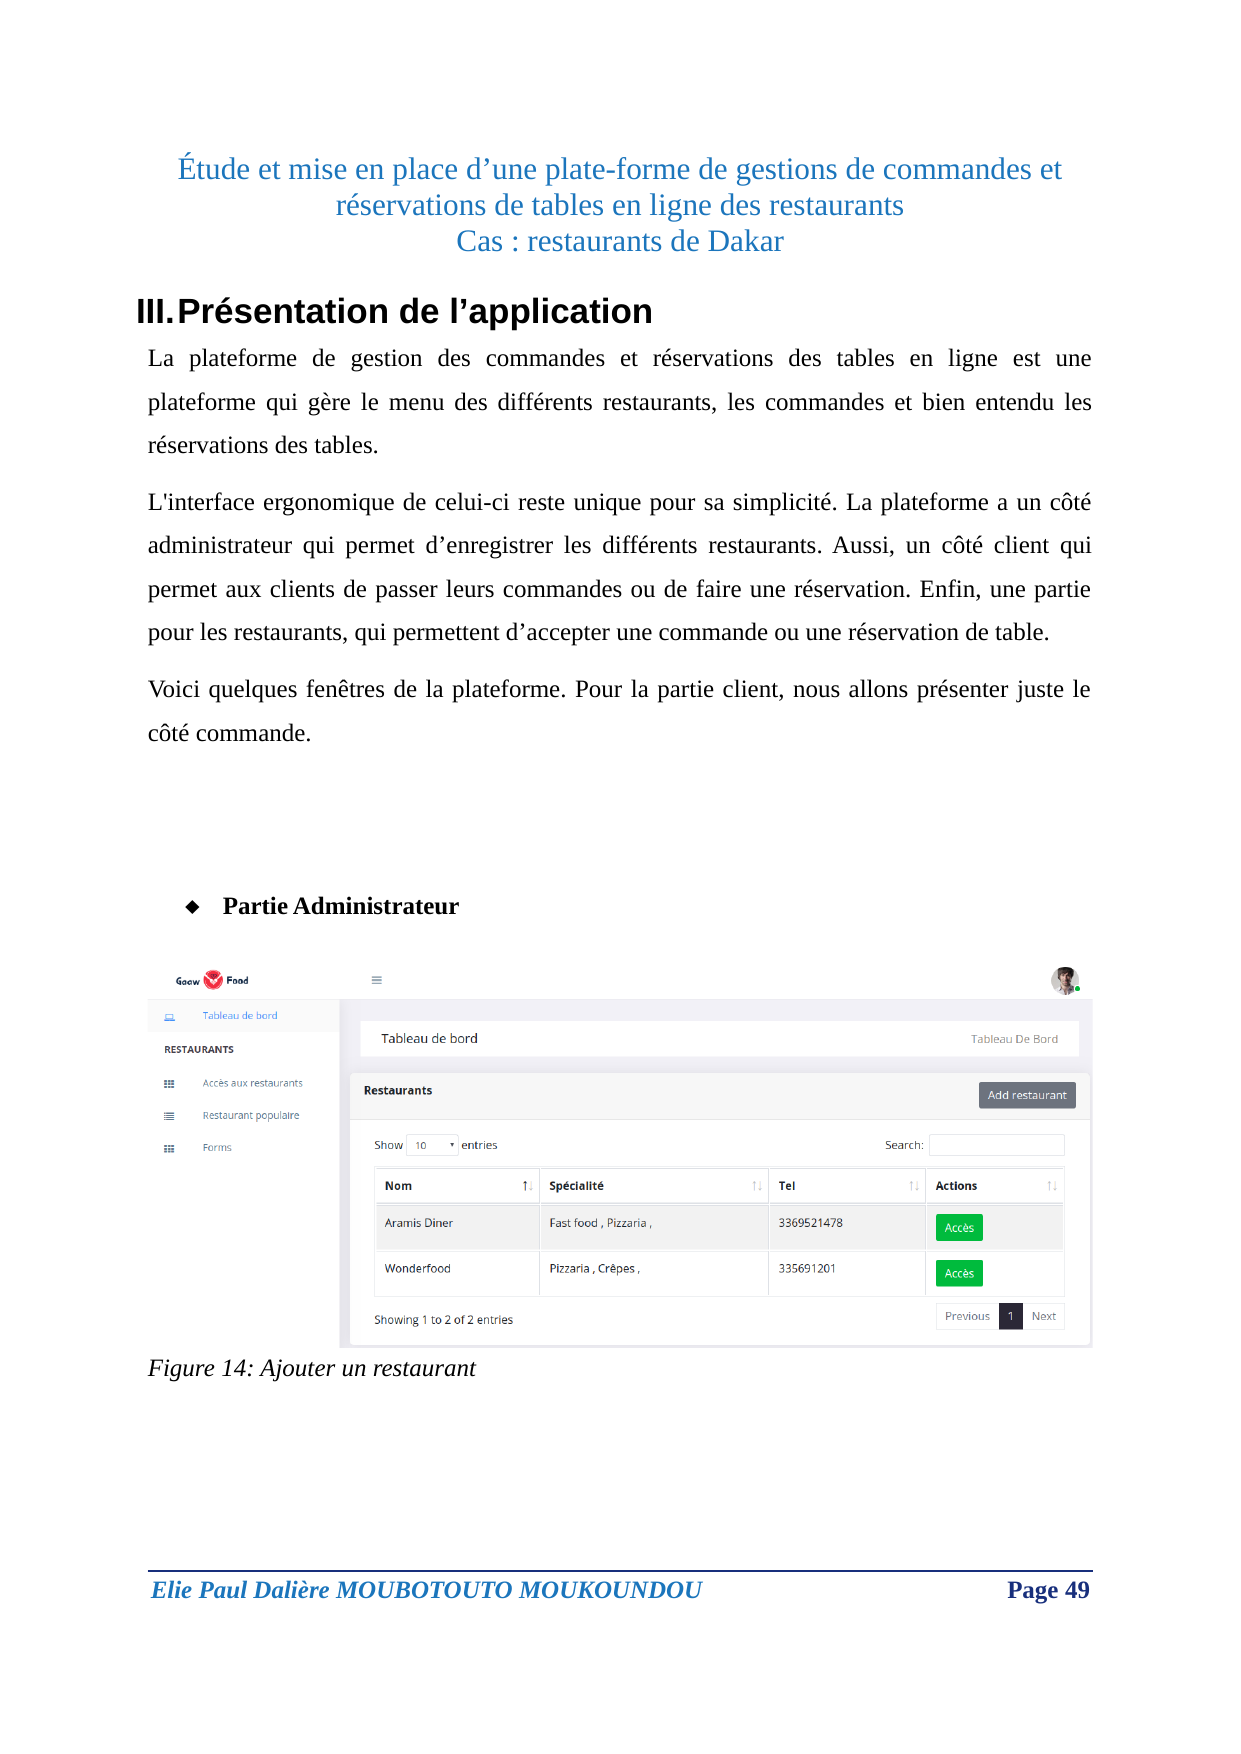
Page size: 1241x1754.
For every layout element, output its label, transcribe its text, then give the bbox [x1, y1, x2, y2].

picture [147, 961, 1093, 1348]
list Partie Administrateur [185, 891, 1093, 919]
subtitle Présentation de l’application [136, 291, 1093, 331]
text Voici quelques fenêtres de la plateforme. Pour la partie client, nous allons présenter juste le côté commande. [148, 674, 1093, 746]
text Figure 14: Ajouter un restaurant [148, 1348, 1093, 1382]
text La plateforme de gestion des commandes et réservations des tables en ligne est une plateforme qui gère le menu des différents restaurants, les commandes et bien entendu les réservations des tables. [148, 343, 1093, 458]
text L'interface ergonomique de celui-ci reste unique pour sa simplicité. La plateforme a un côté administrateur qui permet d’enregistrer les différents restaurants. Aussi, un côté client qui permet aux clients de passer leurs commandes ou de faire une réservation. Enfin, une partie pour les restaurants, qui permettent d’accepter une commande ou une réservation de table. [148, 487, 1093, 646]
